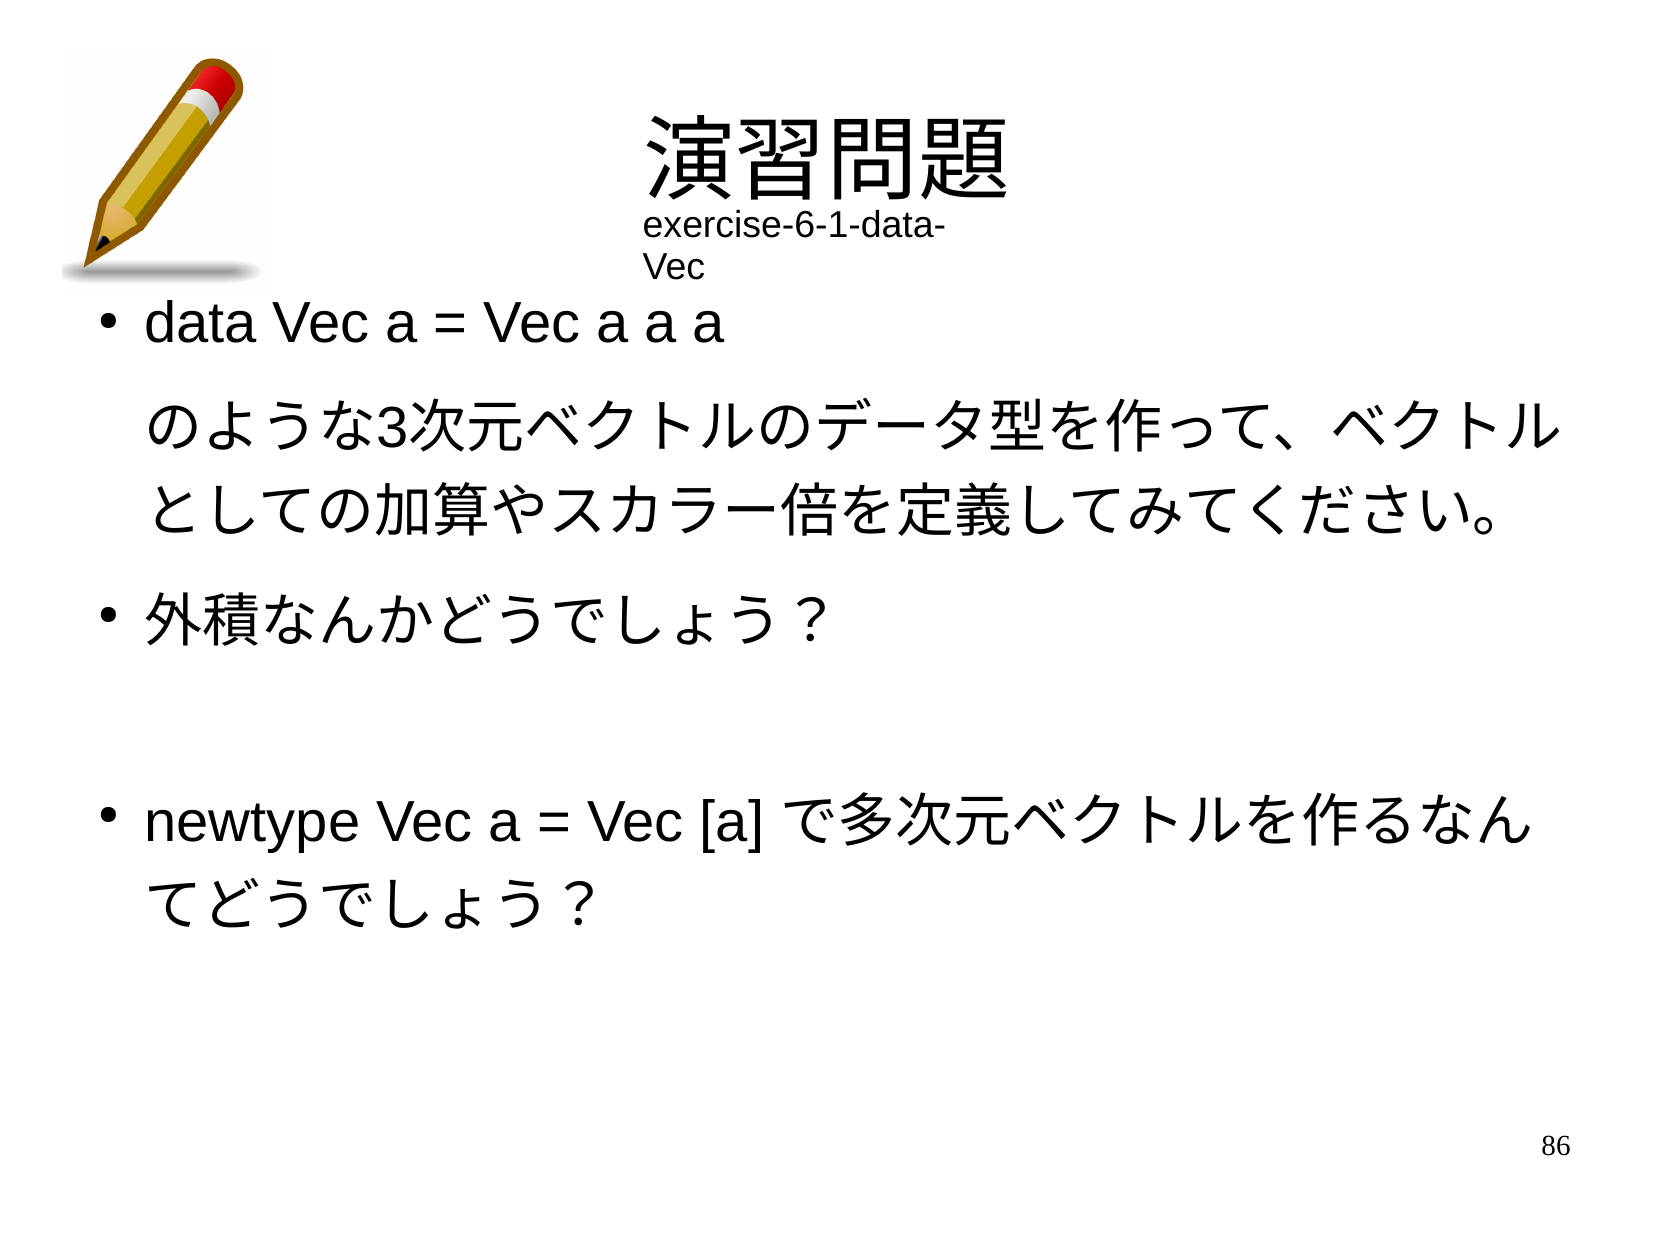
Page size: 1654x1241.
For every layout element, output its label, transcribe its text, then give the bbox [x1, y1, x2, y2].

list data Vec a = Vec a a a のような3次元ベクトルのデータ型を作って、ベクトルとしての加算やスカラー倍を定義してみてください。 外積なんかどうでしょう？ newtype Vec a = Vec [a] で多次元ベクトルを作るなんてどうでしょう？ [82, 290, 1571, 1010]
picture [62, 47, 272, 290]
text_box exercise-6-1-data-Vec [627, 195, 1024, 253]
title 演習問題 [272, 49, 1571, 257]
